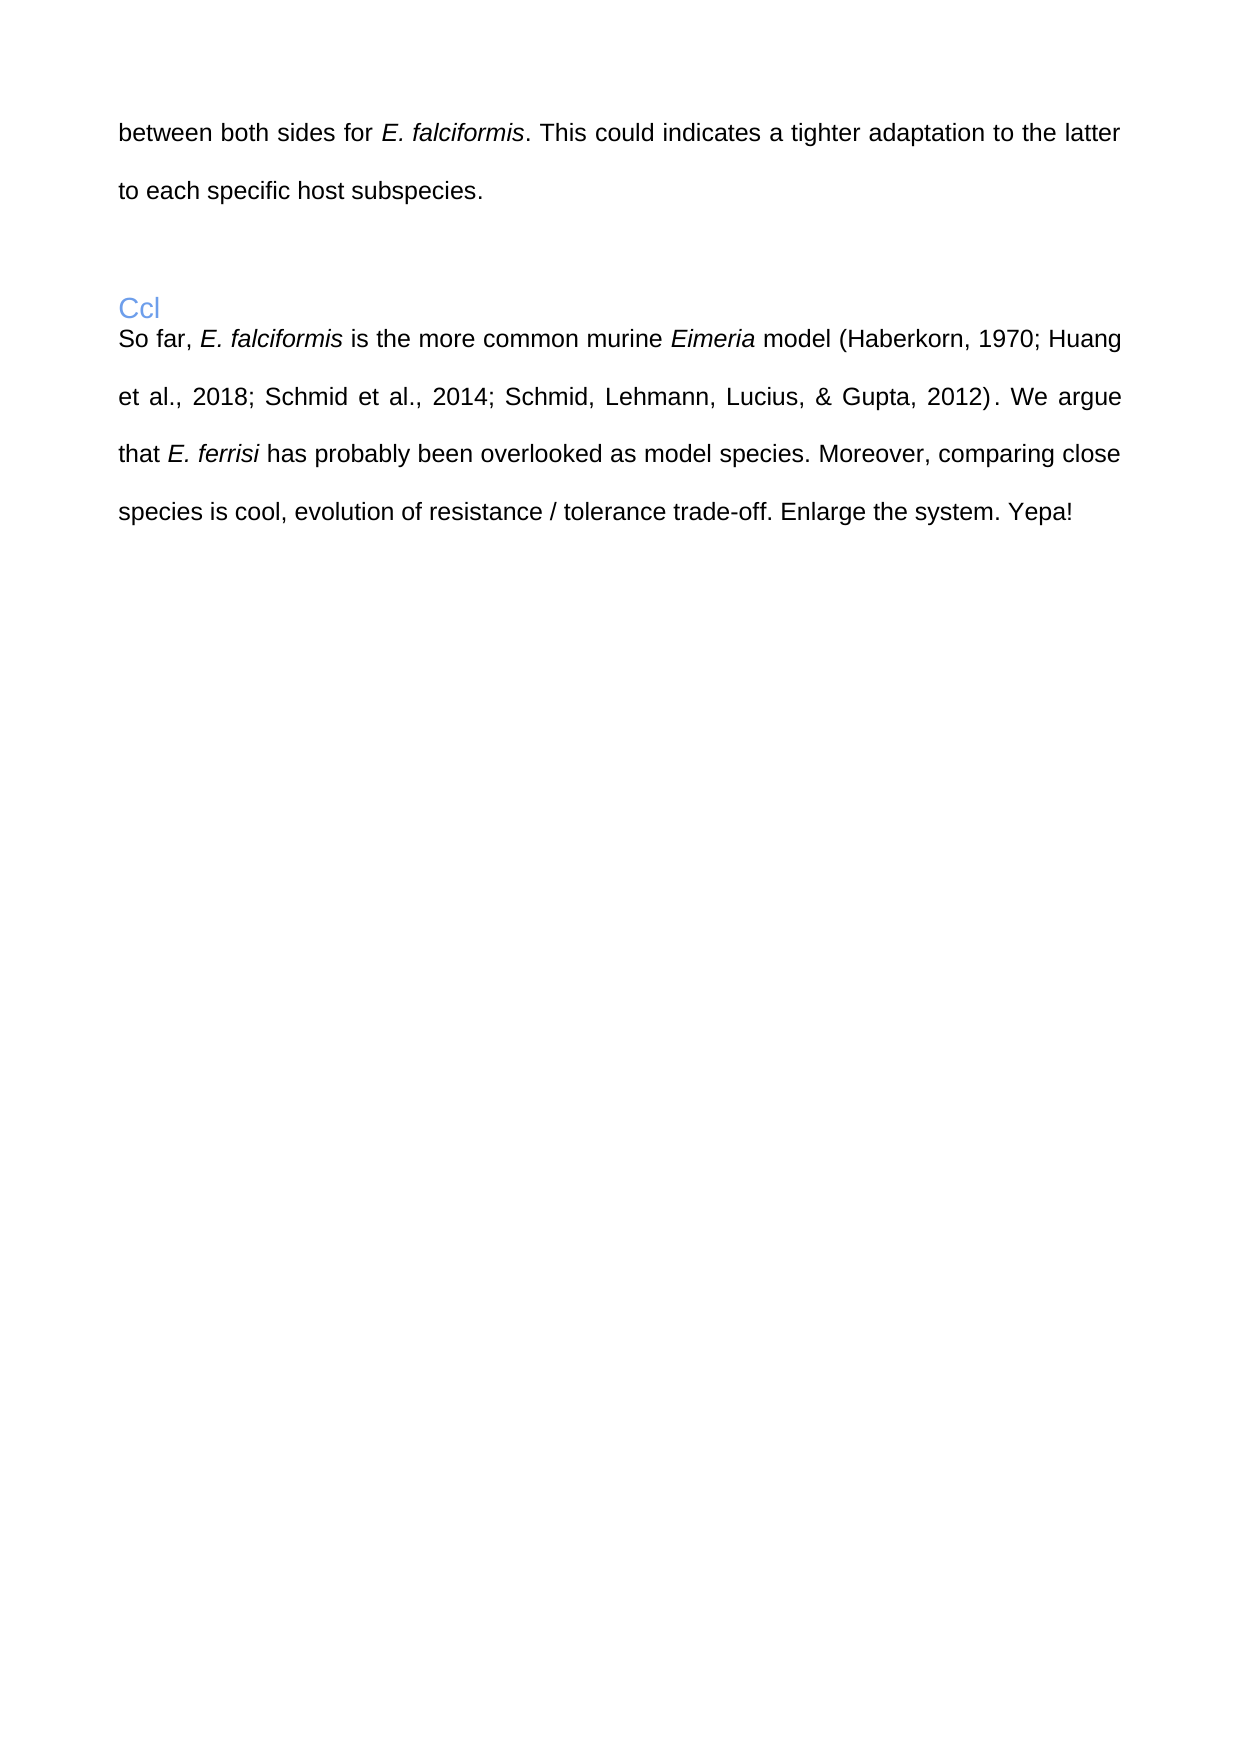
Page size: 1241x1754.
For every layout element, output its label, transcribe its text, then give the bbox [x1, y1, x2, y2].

text So far, E. falciformis is the more common murine Eimeria model (Haberkorn, 1970; Huang et al., 2018; Schmid et al., 2014; Schmid, Lehmann, Lucius, & Gupta, 2012). We argue that E. ferrisi has probably been overlooked as model species. Moreover, comparing close species is cool, evolution of resistance / tolerance trade-off. Enlarge the system. Yepa! [118, 324, 1122, 525]
text between both sides for E. falciformis. This could indicates a tighter adaptation to the latter to each specific host subspecies. [118, 118, 1122, 204]
subtitle Ccl [118, 291, 1122, 324]
